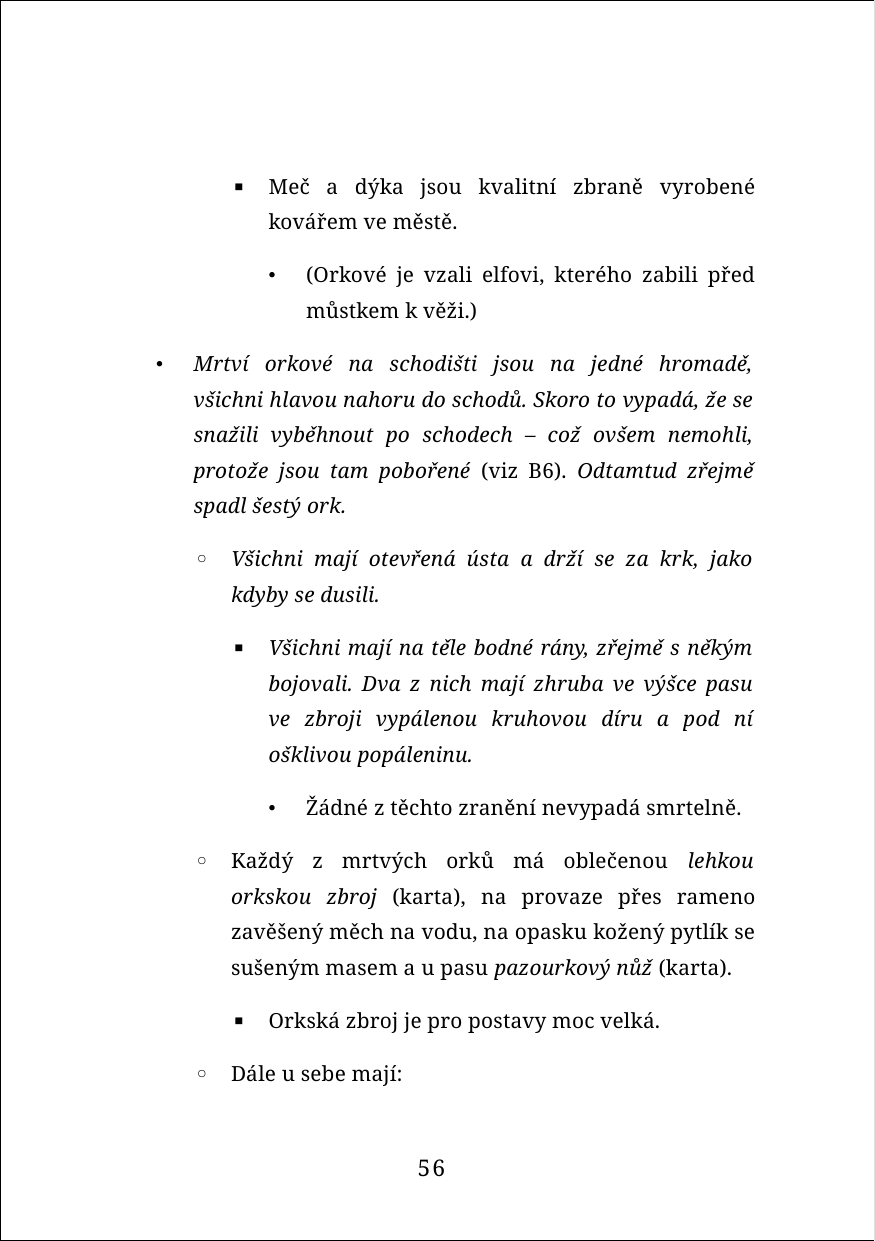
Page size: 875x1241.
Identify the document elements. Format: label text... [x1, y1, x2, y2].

list Orkská zbroj je pro postavy moc velká. [231, 1006, 756, 1034]
list Všichni mají otevřená ústa a drží se za krk, jako kdyby se dusili. [193, 544, 756, 608]
list Meč a dýka jsou kvalitní zbraně vyrobené kovářem ve městě. [231, 172, 756, 236]
list Žádné z těchto zranění nevypadá smrtelně. [268, 793, 756, 822]
list Dále u sebe mají: [193, 1059, 756, 1088]
list (Orkové je vzali elfovi, kterého zabili před můstkem k věži.) [268, 261, 756, 324]
list Mrtví orkové na schodišti jsou na jedné hromadě, všichni hlavou nahoru do schodů. Skoro to vypadá, že se snažili vyběhnout po schodech – což ovšem nemohli, protože jsou tam pobořené (viz B6). Odtamtud zřejmě spadl šestý ork. [156, 349, 756, 520]
list Všichni mají na těle bodné rány, zřejmě s někým bojovali. Dva z nich mají zhruba ve výšce pasu ve zbroji vypálenou kruhovou díru a pod ní ošklivou popáleninu. [231, 633, 756, 768]
list Každý z mrtvých orků má oblečenou lehkou orkskou zbroj (karta), na provaze přes rameno zavěšený měch na vodu, na opasku kožený pytlík se sušeným masem a u pasu pazourkový nůž (karta). [193, 846, 756, 981]
